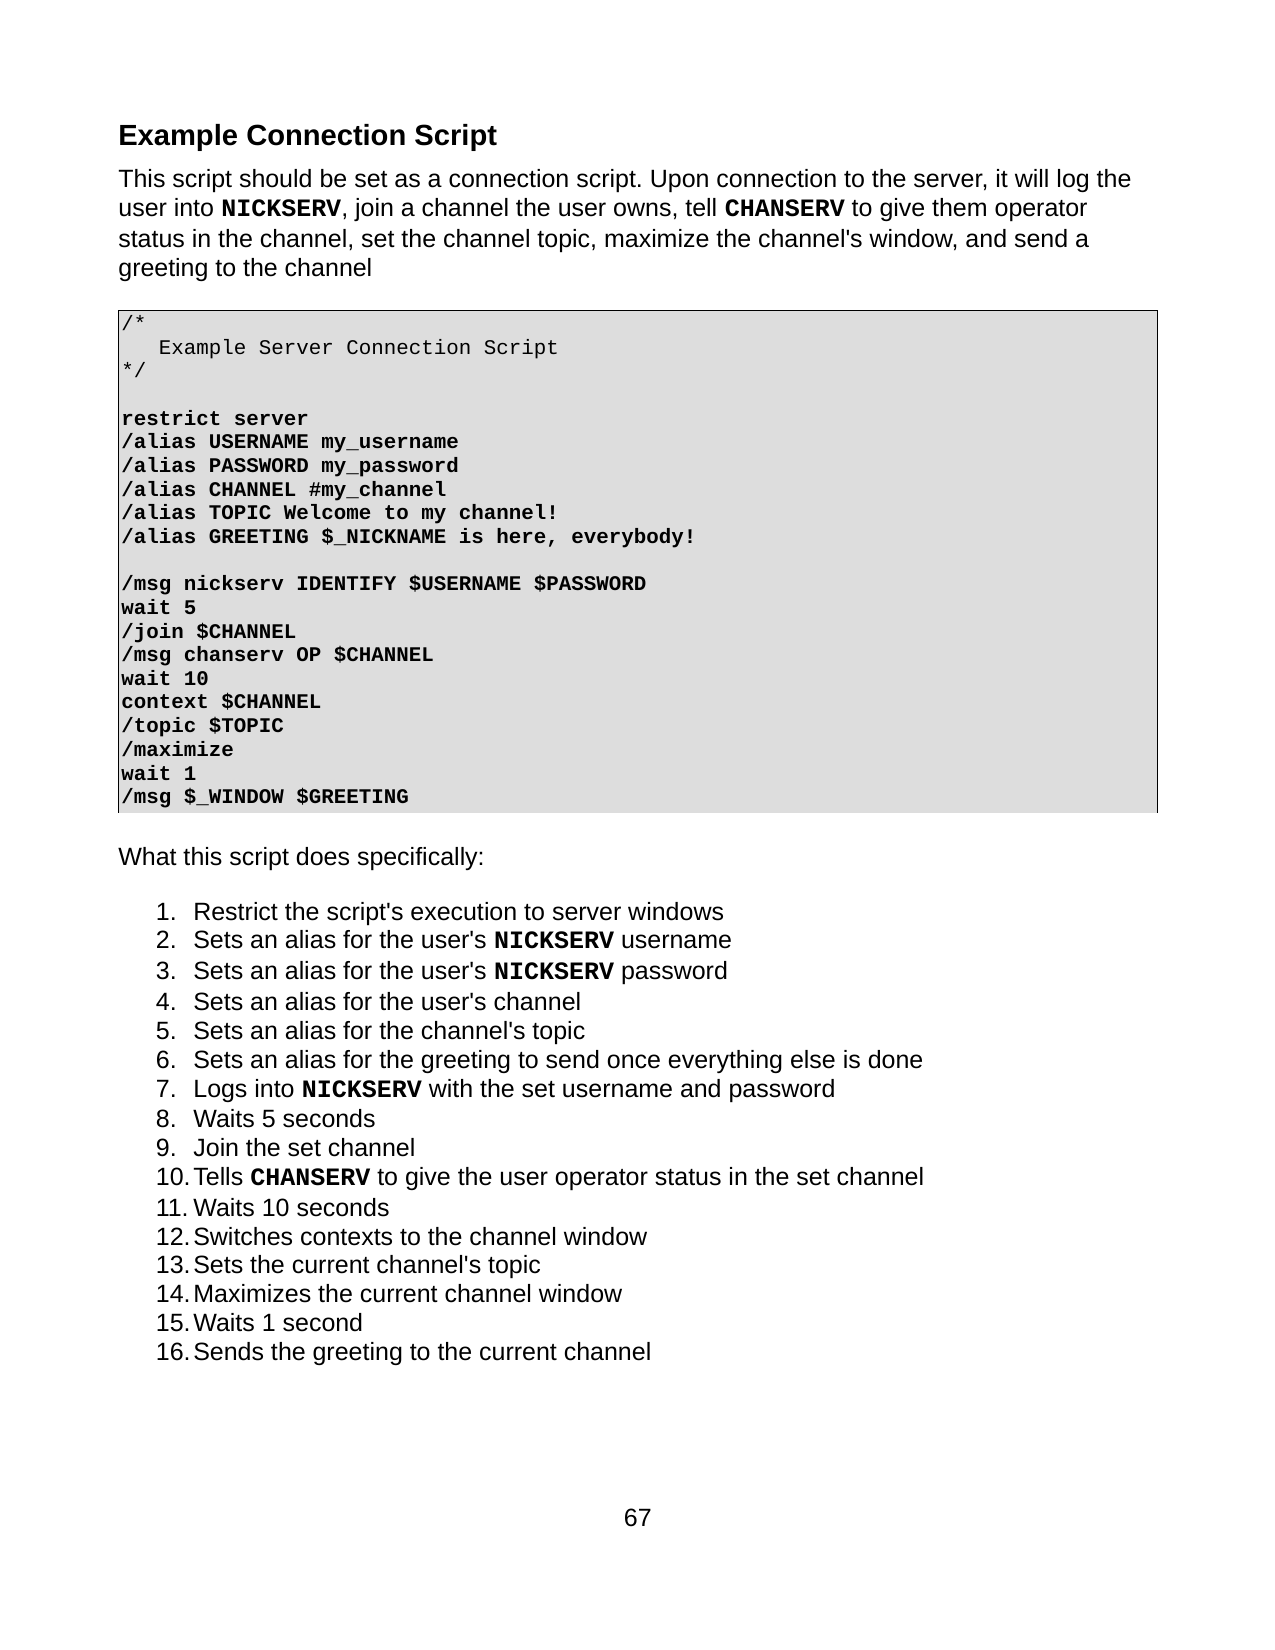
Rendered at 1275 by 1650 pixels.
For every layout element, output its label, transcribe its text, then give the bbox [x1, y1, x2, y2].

text This script should be set as a connection script. Upon connection to the server, it will log the user into NICKSERV, join a channel the user owns, tell CHANSERV to give them operator status in the channel, set the channel topic, maximize the channel's window, and send a greeting to the channel [118, 164, 1157, 281]
list Sets an alias for the greeting to send once everything else is done [156, 1045, 1157, 1073]
subtitle Example Connection Script [118, 118, 1157, 152]
list Restrict the script's execution to server windows [156, 897, 1157, 925]
list Sets an alias for the channel's topic [156, 1016, 1157, 1045]
list Join the set channel [156, 1133, 1157, 1162]
list Sets an alias for the user's channel [156, 987, 1157, 1016]
list Logs into NICKSERV with the set username and password [156, 1073, 1157, 1104]
list Tells CHANSERV to give the user operator status in the set channel [156, 1162, 1157, 1193]
list Waits 5 seconds [156, 1104, 1157, 1133]
list Sets the current channel's topic [156, 1250, 1157, 1279]
list Waits 10 seconds [156, 1193, 1157, 1222]
list Sends the greeting to the current channel [156, 1337, 1157, 1365]
list Sets an alias for the user's NICKSERV username [156, 925, 1157, 956]
list Maximizes the current channel window [156, 1279, 1157, 1308]
list Waits 1 second [156, 1308, 1157, 1337]
list Switches contexts to the channel window [156, 1222, 1157, 1250]
list Sets an alias for the user's NICKSERV password [156, 956, 1157, 987]
text What this script does specifically: [118, 842, 1157, 870]
table_header /* Example Server Connection Script */ restrict server /alias USERNAME my_username /alias PASSWORD my_password /alias CHANNEL #my_channel /alias TOPIC Welcome to my channel! /alias GREETING $_NICKNAME is here, everybody! /msg nickserv IDENTIFY $USERNAME $PASSWORD wait 5 /join $CHANNEL /msg chanserv OP $CHANNEL wait 10 context $CHANNEL /topic $TOPIC /maximize wait 1 /msg $_WINDOW $GREETING [119, 311, 1157, 813]
